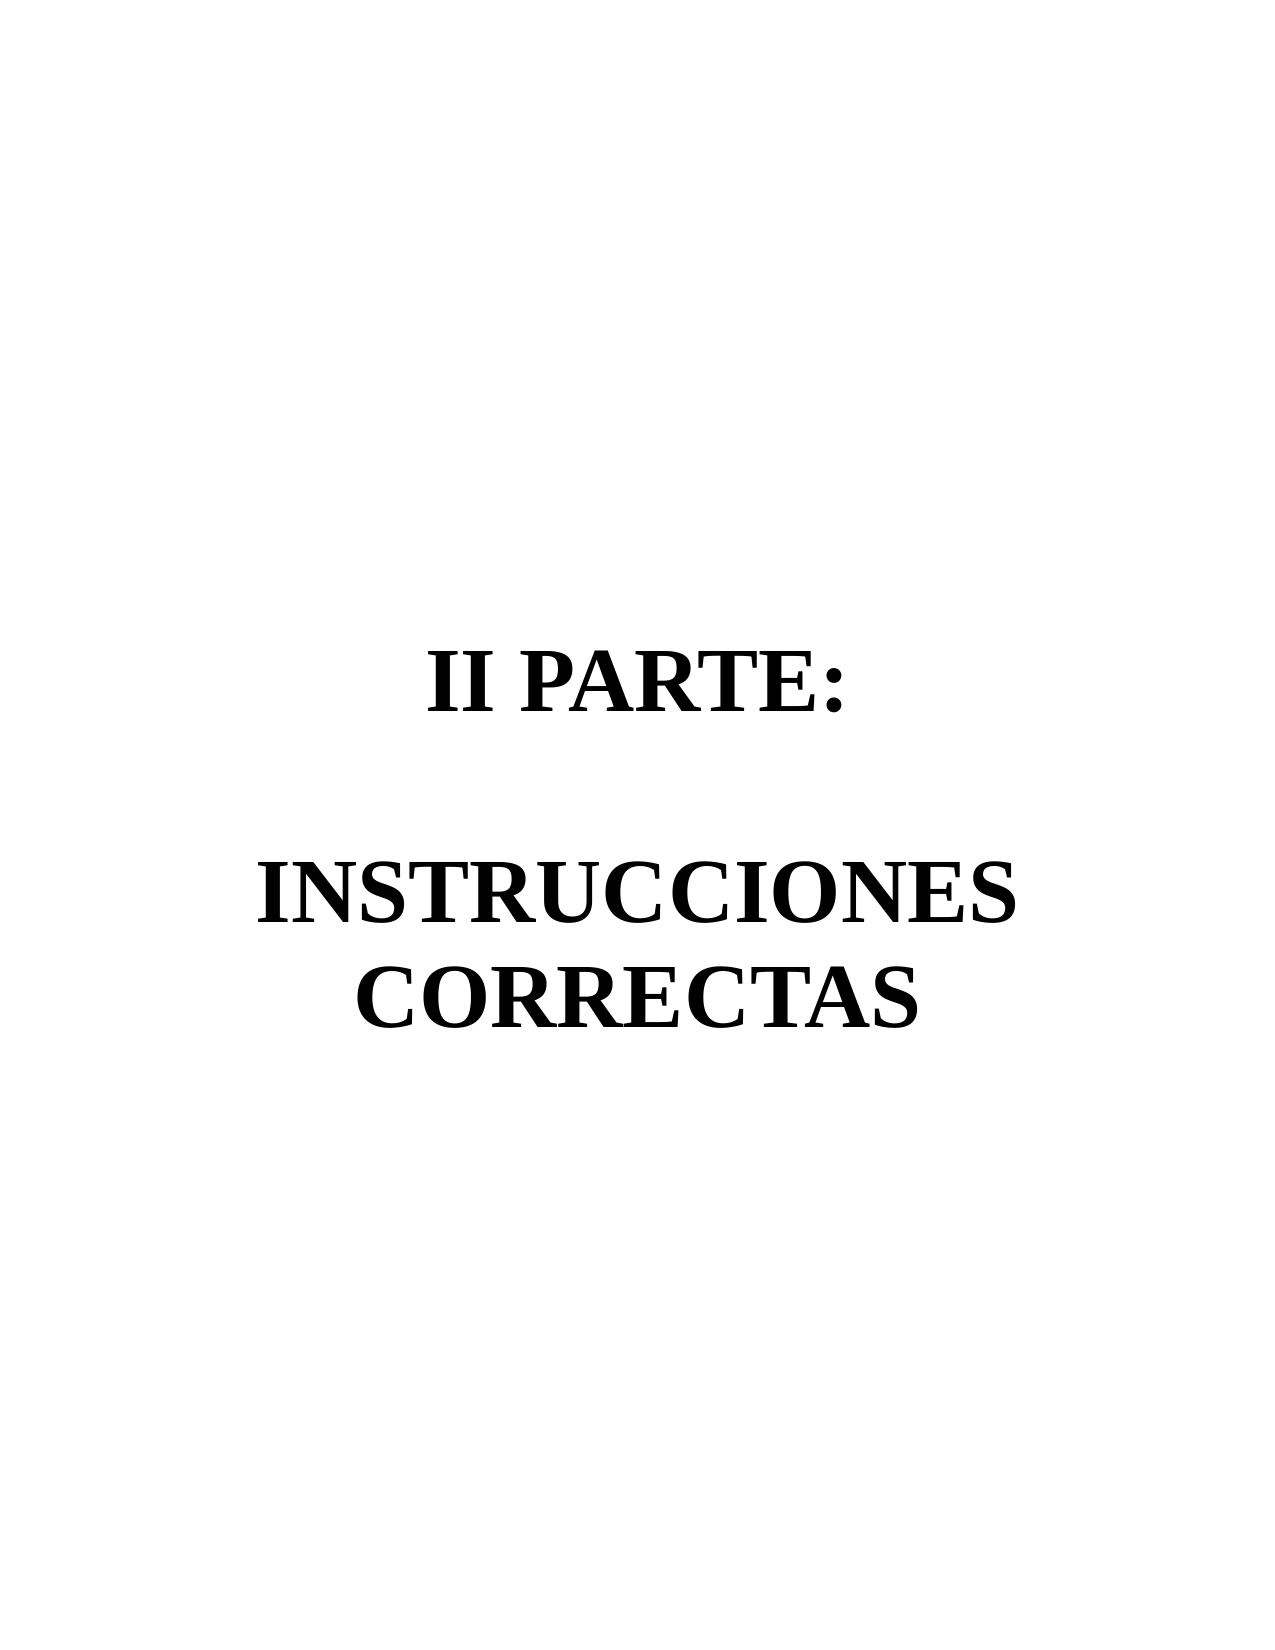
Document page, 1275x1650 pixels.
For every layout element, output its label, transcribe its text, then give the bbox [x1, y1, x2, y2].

text INSTRUCCIONES CORRECTAS [118, 837, 1157, 1048]
text II PARTE: [118, 626, 1157, 731]
